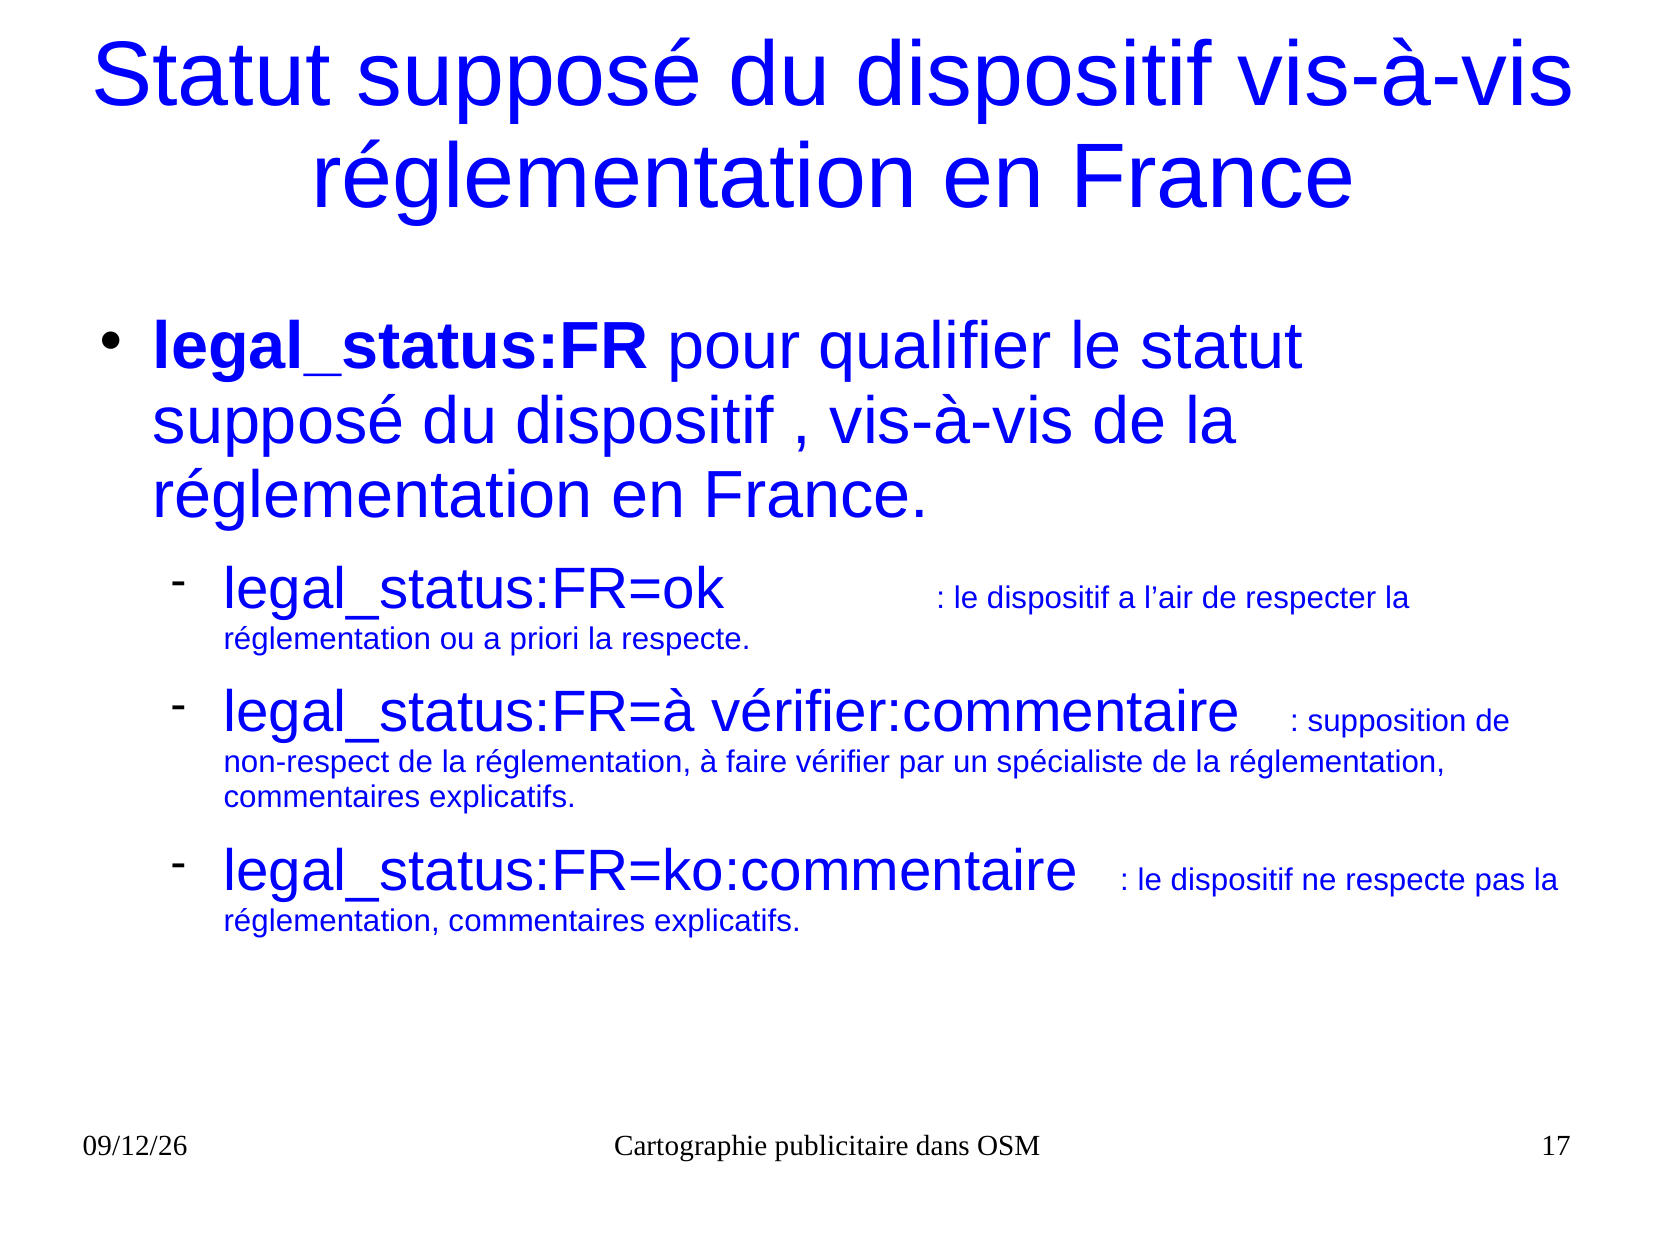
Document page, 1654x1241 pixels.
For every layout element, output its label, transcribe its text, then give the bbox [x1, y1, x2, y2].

list legal_status:FR pour qualifier le statut supposé du dispositif , vis-à-vis de la réglementation en France. legal_status:FR=ok : le dispositif a l’air de respecter la réglementation ou a priori la respecte. legal_status:FR=à vérifier:commentaire : supposition de non-respect de la réglementation, à faire vérifier par un spécialiste de la réglementation, commentaires explicatifs. legal_status:FR=ko:commentaire : le dispositif ne respecte pas la réglementation, commentaires explicatifs. [82, 195, 1571, 1096]
title Statut supposé du dispositif vis-à-vis réglementation en France [90, 19, 1579, 225]
